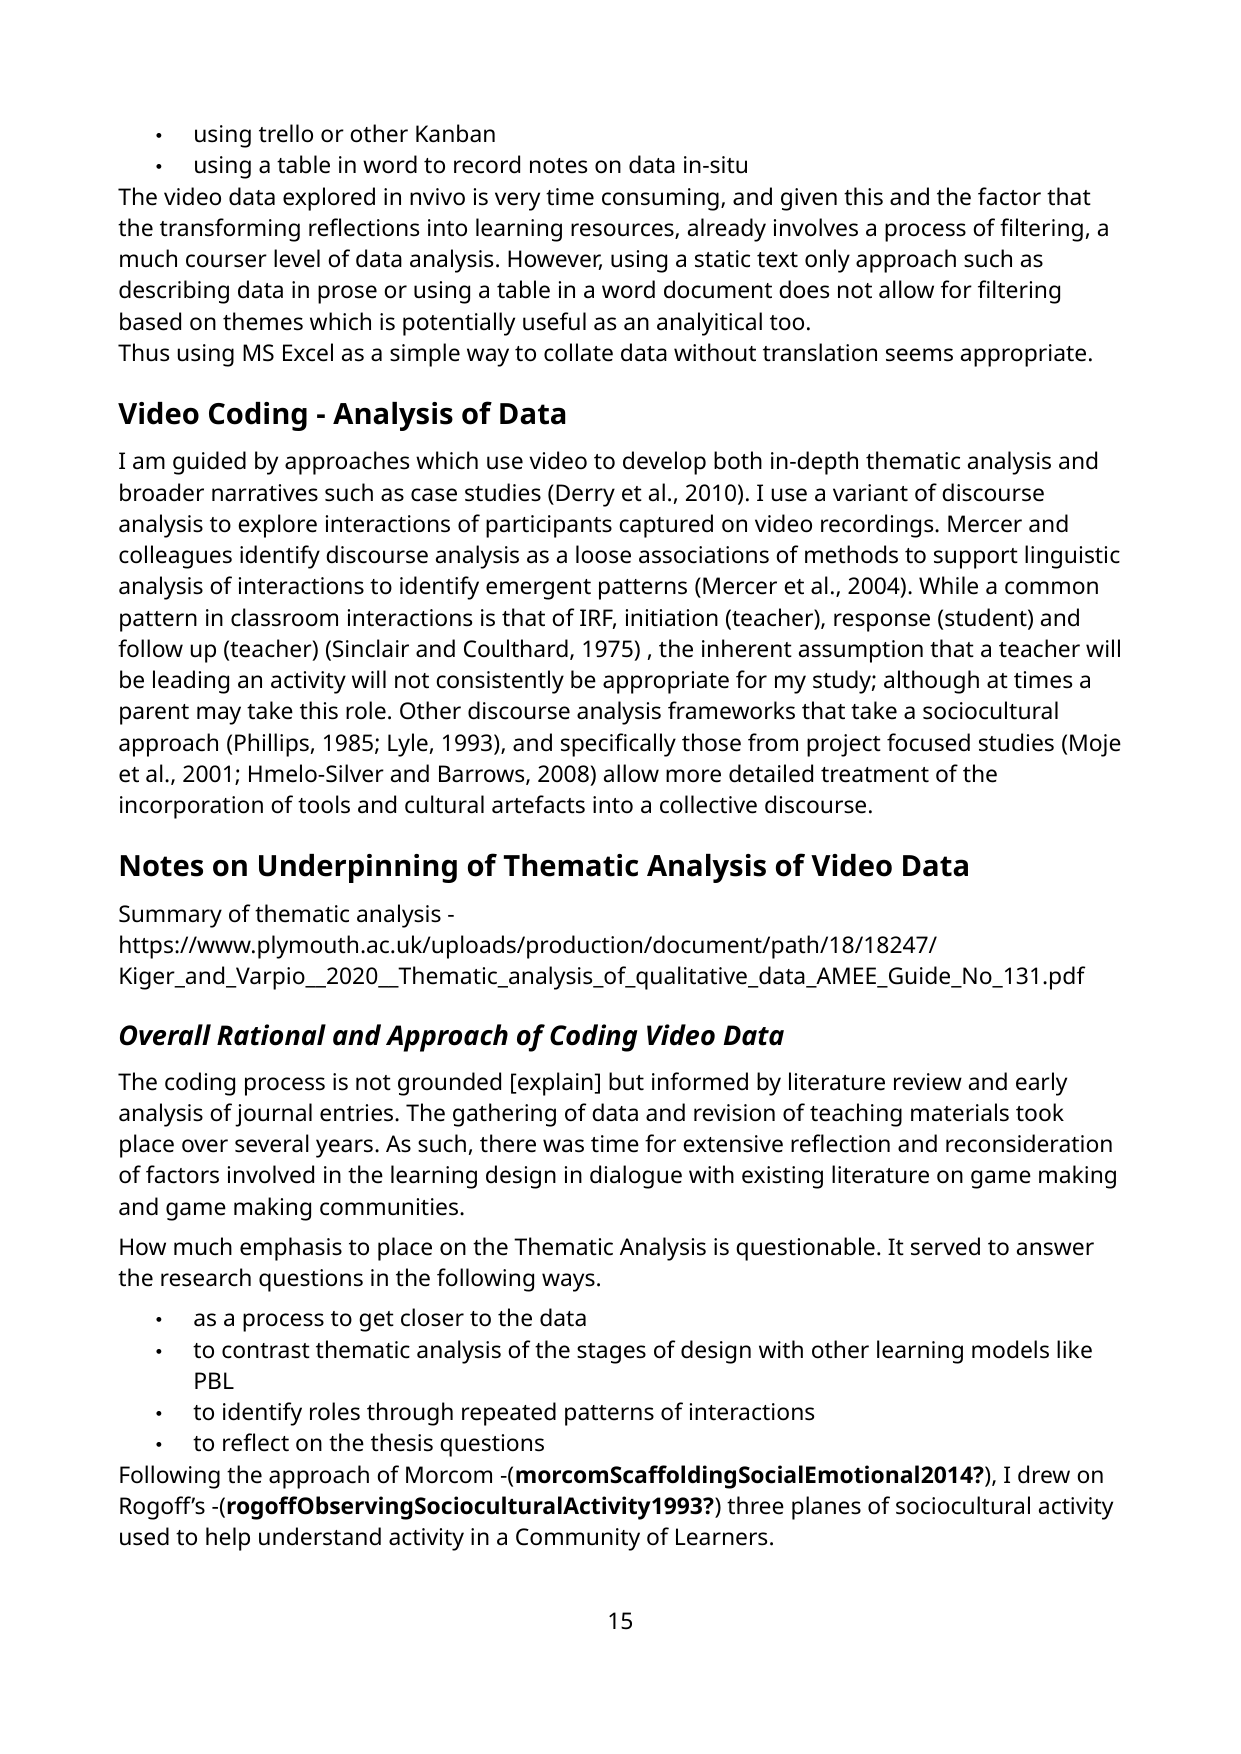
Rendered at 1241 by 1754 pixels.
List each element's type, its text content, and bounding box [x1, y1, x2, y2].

list as a process to get closer to the data [156, 1302, 1122, 1333]
text The video data explored in nvivo is very time consuming, and given this and the factor that the transforming reflections into learning resources, already involves a process of filtering, a much courser level of data analysis. However, using a static text only approach such as describing data in prose or using a table in a word document does not allow for filtering based on themes which is potentially useful as an analyitical too. Thus using MS Excel as a simple way to collate data without translation seems appropriate. [118, 181, 1122, 368]
list to reflect on the thesis questions [156, 1427, 1122, 1458]
text I am guided by approaches which use video to develop both in-depth thematic analysis and broader narratives such as case studies (Derry et al., 2010). I use a variant of discourse analysis to explore interactions of participants captured on video recordings. Mercer and colleagues identify discourse analysis as a loose associations of methods to support linguistic analysis of interactions to identify emergent patterns (Mercer et al., 2004). While a common pattern in classroom interactions is that of IRF, initiation (teacher), response (student) and follow up (teacher) (Sinclair and Coulthard, 1975) , the inherent assumption that a teacher will be leading an activity will not consistently be appropriate for my study; although at times a parent may take this role. Other discourse analysis frameworks that take a sociocultural approach (Phillips, 1985; Lyle, 1993), and specifically those from project focused studies (Moje et al., 2001; Hmelo-Silver and Barrows, 2008) allow more detailed treatment of the incorporation of tools and cultural artefacts into a collective discourse. [118, 445, 1122, 820]
text Following the approach of Morcom -(morcomScaffoldingSocialEmotional2014?), I drew on Rogoff’s -(rogoffObservingSocioculturalActivity1993?) three planes of sociocultural activity used to help understand activity in a Community of Learners. [118, 1458, 1122, 1552]
subtitle Notes on Underpinning of Thematic Analysis of Video Data [118, 845, 1122, 885]
list to identify roles through repeated patterns of interactions [156, 1396, 1122, 1427]
list using a table in word to record notes on data in-situ [156, 149, 1122, 181]
list to contrast thematic analysis of the stages of design with other learning models like PBL [156, 1333, 1122, 1396]
subtitle Video Coding - Analysis of Data [118, 393, 1122, 433]
text How much emphasis to place on the Thematic Analysis is questionable. It served to answer the research questions in the following ways. [118, 1231, 1122, 1293]
text Summary of thematic analysis - https://www.plymouth.ac.uk/uploads/production/document/path/18/18247/Kiger_and_Varpio__2020__Thematic_analysis_of_qualitative_data_AMEE_Guide_No_131.pdf [118, 897, 1122, 991]
list using trello or other Kanban [156, 118, 1122, 149]
subtitle Overall Rational and Approach of Coding Video Data [118, 1016, 1122, 1053]
text The coding process is not grounded [explain] but informed by literature review and early analysis of journal entries. The gathering of data and revision of teaching materials took place over several years. As such, there was time for extensive reflection and reconsideration of factors involved in the learning design in dialogue with existing literature on game making and game making communities. [118, 1066, 1122, 1222]
